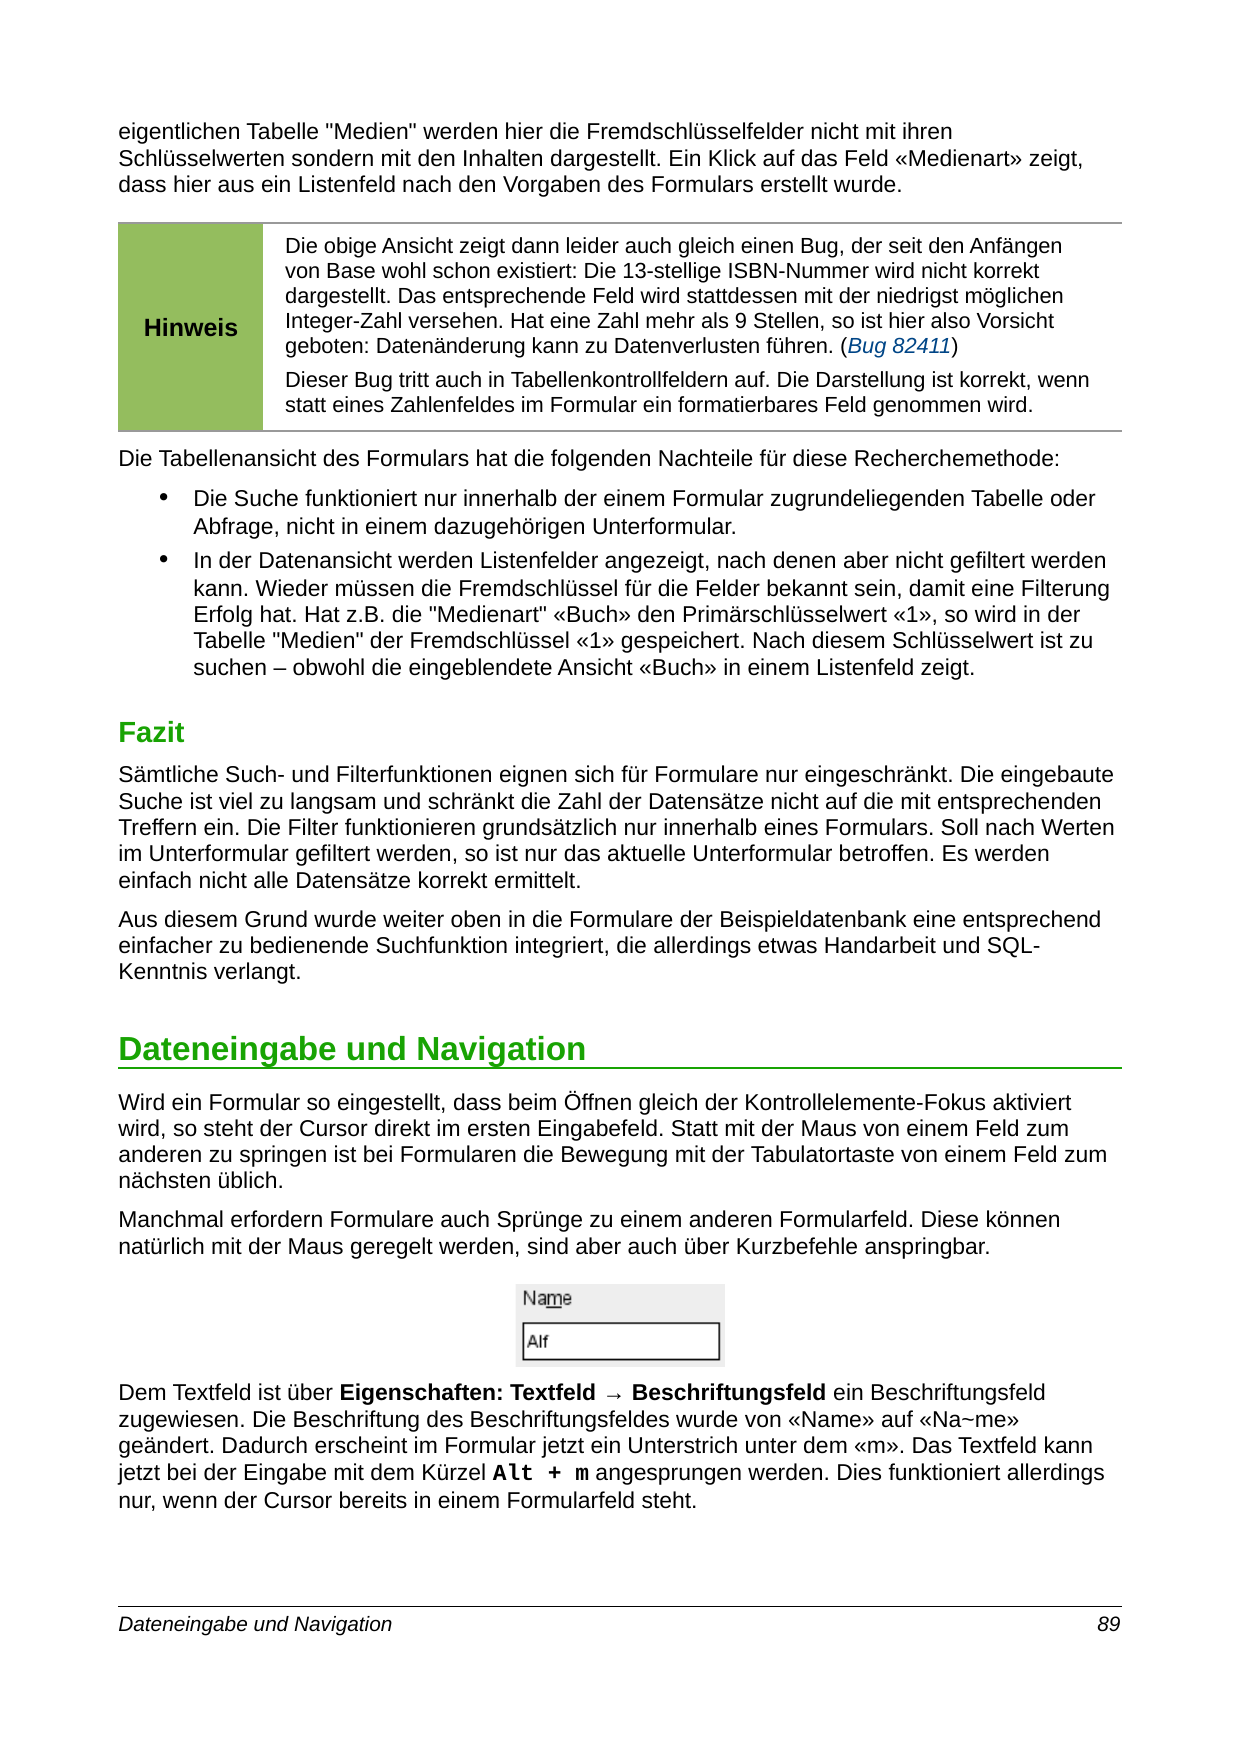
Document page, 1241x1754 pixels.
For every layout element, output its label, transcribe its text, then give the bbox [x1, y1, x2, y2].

table_header Die obige Ansicht zeigt dann leider auch gleich einen Bug, der seit den Anfängen von Base wohl schon existiert: Die 13-stellige ISBN-Nummer wird nicht korrekt dargestellt. Das entsprechende Feld wird stattdessen mit der niedrigst möglichen Integer-Zahl versehen. Hat eine Zahl mehr als 9 Stellen, so ist hier also Vorsicht geboten: Datenänderung kann zu Datenverlusten führen. (Bug 82411) Dieser Bug tritt auch in Tabellenkontrollfeldern auf. Die Darstellung ist korrekt, wenn statt eines Zahlenfeldes im Formular ein formatierbares Feld genommen wird. [264, 224, 1122, 430]
list Die Suche funktioniert nur innerhalb der einem Formular zugrundeliegenden Tabelle oder Abfrage, nicht in einem dazugehörigen Unterformular. [156, 484, 1122, 539]
subtitle Dateneingabe und Navigation [118, 1029, 1122, 1067]
subtitle Fazit [118, 715, 1122, 749]
text Aus diesem Grund wurde weiter oben in die Formulare der Beispieldatenbank eine entsprechend einfacher zu bedienende Suchfunktion integriert, die allerdings etwas Handarbeit und SQL-Kenntnis verlangt. [118, 906, 1122, 985]
text Manchmal erfordern Formulare auch Sprünge zu einem anderen Formularfeld. Diese können natürlich mit der Maus geregelt werden, sind aber auch über Kurzbefehle anspringbar. [118, 1206, 1122, 1259]
text Sämtliche Such- und Filterfunktionen eignen sich für Formulare nur eingeschränkt. Die eingebaute Suche ist viel zu langsam und schränkt die Zahl der Datensätze nicht auf die mit entsprechenden Treffern ein. Die Filter funktionieren grundsätzlich nur innerhalb eines Formulars. Soll nach Werten im Unterformular gefiltert werden, so ist nur das aktuelle Unterformular betroffen. Es werden einfach nicht alle Datensätze korrekt ermittelt. [118, 761, 1122, 893]
text Wird ein Formular so eingestellt, dass beim Öffnen gleich der Kontrollelemente-Fokus aktiviert wird, so steht der Cursor direkt im ersten Eingabefeld. Statt mit der Maus von einem Feld zum anderen zu springen ist bei Formularen die Bewegung mit der Tabulatortaste von einem Feld zum nächsten üblich. [118, 1088, 1122, 1194]
text Dem Textfeld ist über Eigenschaften: Textfeld → Beschriftungsfeld ein Beschriftungsfeld zugewiesen. Die Beschriftung des Beschriftungsfeldes wurde von «Name» auf «Na~me» geändert. Dadurch erscheint im Formular jetzt ein Unterstrich unter dem «m». Das Textfeld kann jetzt bei der Eingabe mit dem Kürzel Alt + m angesprungen werden. Dies funktioniert allerdings nur, wenn der Cursor bereits in einem Formularfeld steht. [118, 1379, 1122, 1513]
text Die Tabellenansicht des Formulars hat die folgenden Nachteile für diese Recherchemethode: [118, 445, 1122, 471]
list In der Datenansicht werden Listenfelder angezeigt, nach denen aber nicht gefiltert werden kann. Wieder müssen die Fremdschlüssel für die Felder bekannt sein, damit eine Filterung Erfolg hat. Hat z.B. die "Medienart" «Buch» den Primärschlüsselwert «1», so wird in der Tabelle "Medien" der Fremdschlüssel «1» gespeichert. Nach diesem Schlüsselwert ist zu suchen – obwohl die eingeblendete Ansicht «Buch» in einem Listenfeld zeigt. [156, 545, 1122, 680]
table_header Hinweis [118, 224, 263, 430]
text eigentlichen Tabelle "Medien" werden hier die Fremdschlüsselfelder nicht mit ihren Schlüsselwerten sondern mit den Inhalten dargestellt. Ein Klick auf das Feld «Medienart» zeigt, dass hier aus ein Listenfeld nach den Vorgaben des Formulars erstellt wurde. [118, 118, 1122, 197]
picture [515, 1284, 725, 1367]
